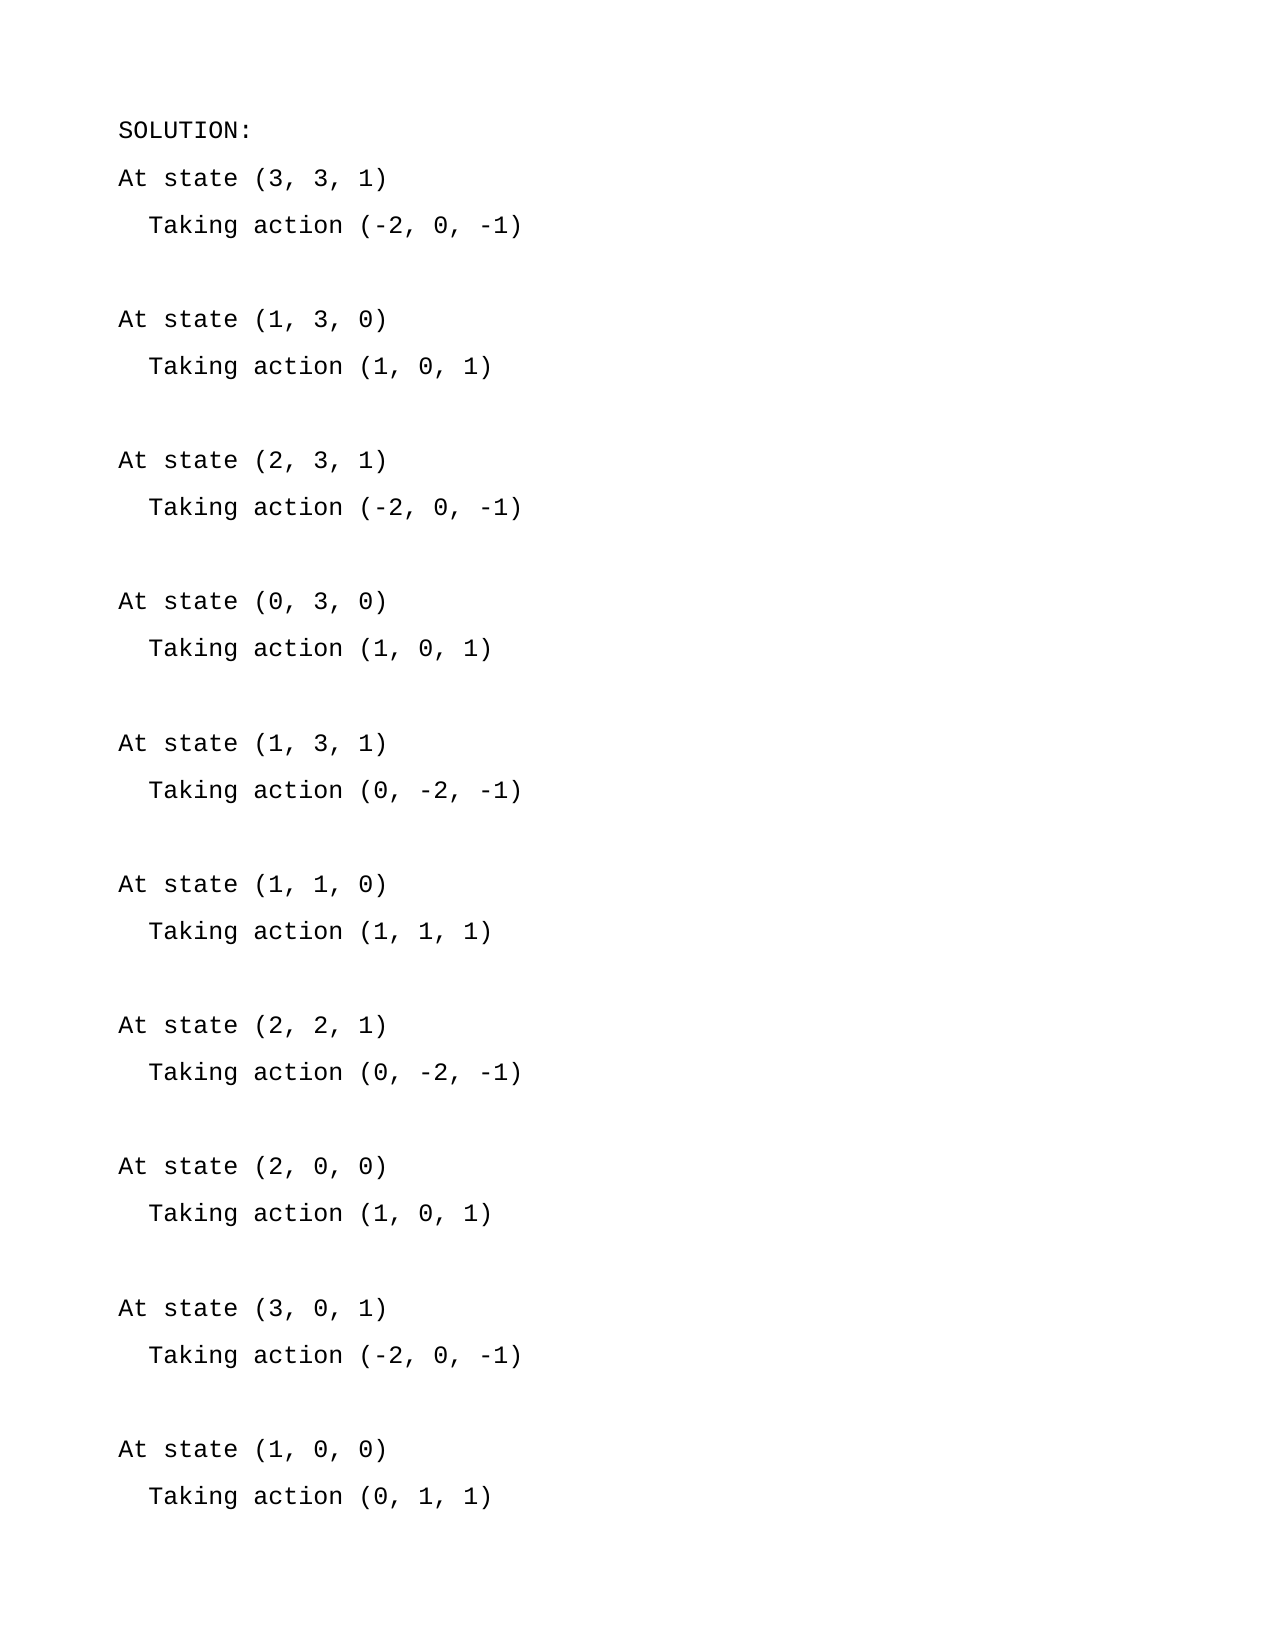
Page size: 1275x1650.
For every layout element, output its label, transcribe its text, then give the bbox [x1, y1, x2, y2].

text At state (3, 0, 1) [118, 1295, 1157, 1323]
text At state (1, 1, 0) [118, 871, 1157, 900]
text At state (2, 2, 1) [118, 1013, 1157, 1041]
text Taking action (0, -2, -1) [118, 1060, 1157, 1088]
text Taking action (1, 0, 1) [118, 353, 1157, 382]
text At state (1, 3, 1) [118, 730, 1157, 758]
text At state (2, 0, 0) [118, 1154, 1157, 1182]
text Taking action (1, 1, 1) [118, 918, 1157, 947]
text Taking action (0, -2, -1) [118, 777, 1157, 806]
text Taking action (1, 0, 1) [118, 636, 1157, 664]
text At state (1, 3, 0) [118, 306, 1157, 335]
text SOLUTION: [118, 118, 1157, 146]
text At state (0, 3, 0) [118, 589, 1157, 617]
text At state (2, 3, 1) [118, 448, 1157, 476]
text Taking action (1, 0, 1) [118, 1201, 1157, 1229]
text Taking action (0, 1, 1) [118, 1483, 1157, 1512]
text Taking action (-2, 0, -1) [118, 212, 1157, 241]
text Taking action (-2, 0, -1) [118, 1342, 1157, 1371]
text At state (1, 0, 0) [118, 1436, 1157, 1465]
text At state (3, 3, 1) [118, 165, 1157, 193]
text Taking action (-2, 0, -1) [118, 495, 1157, 523]
